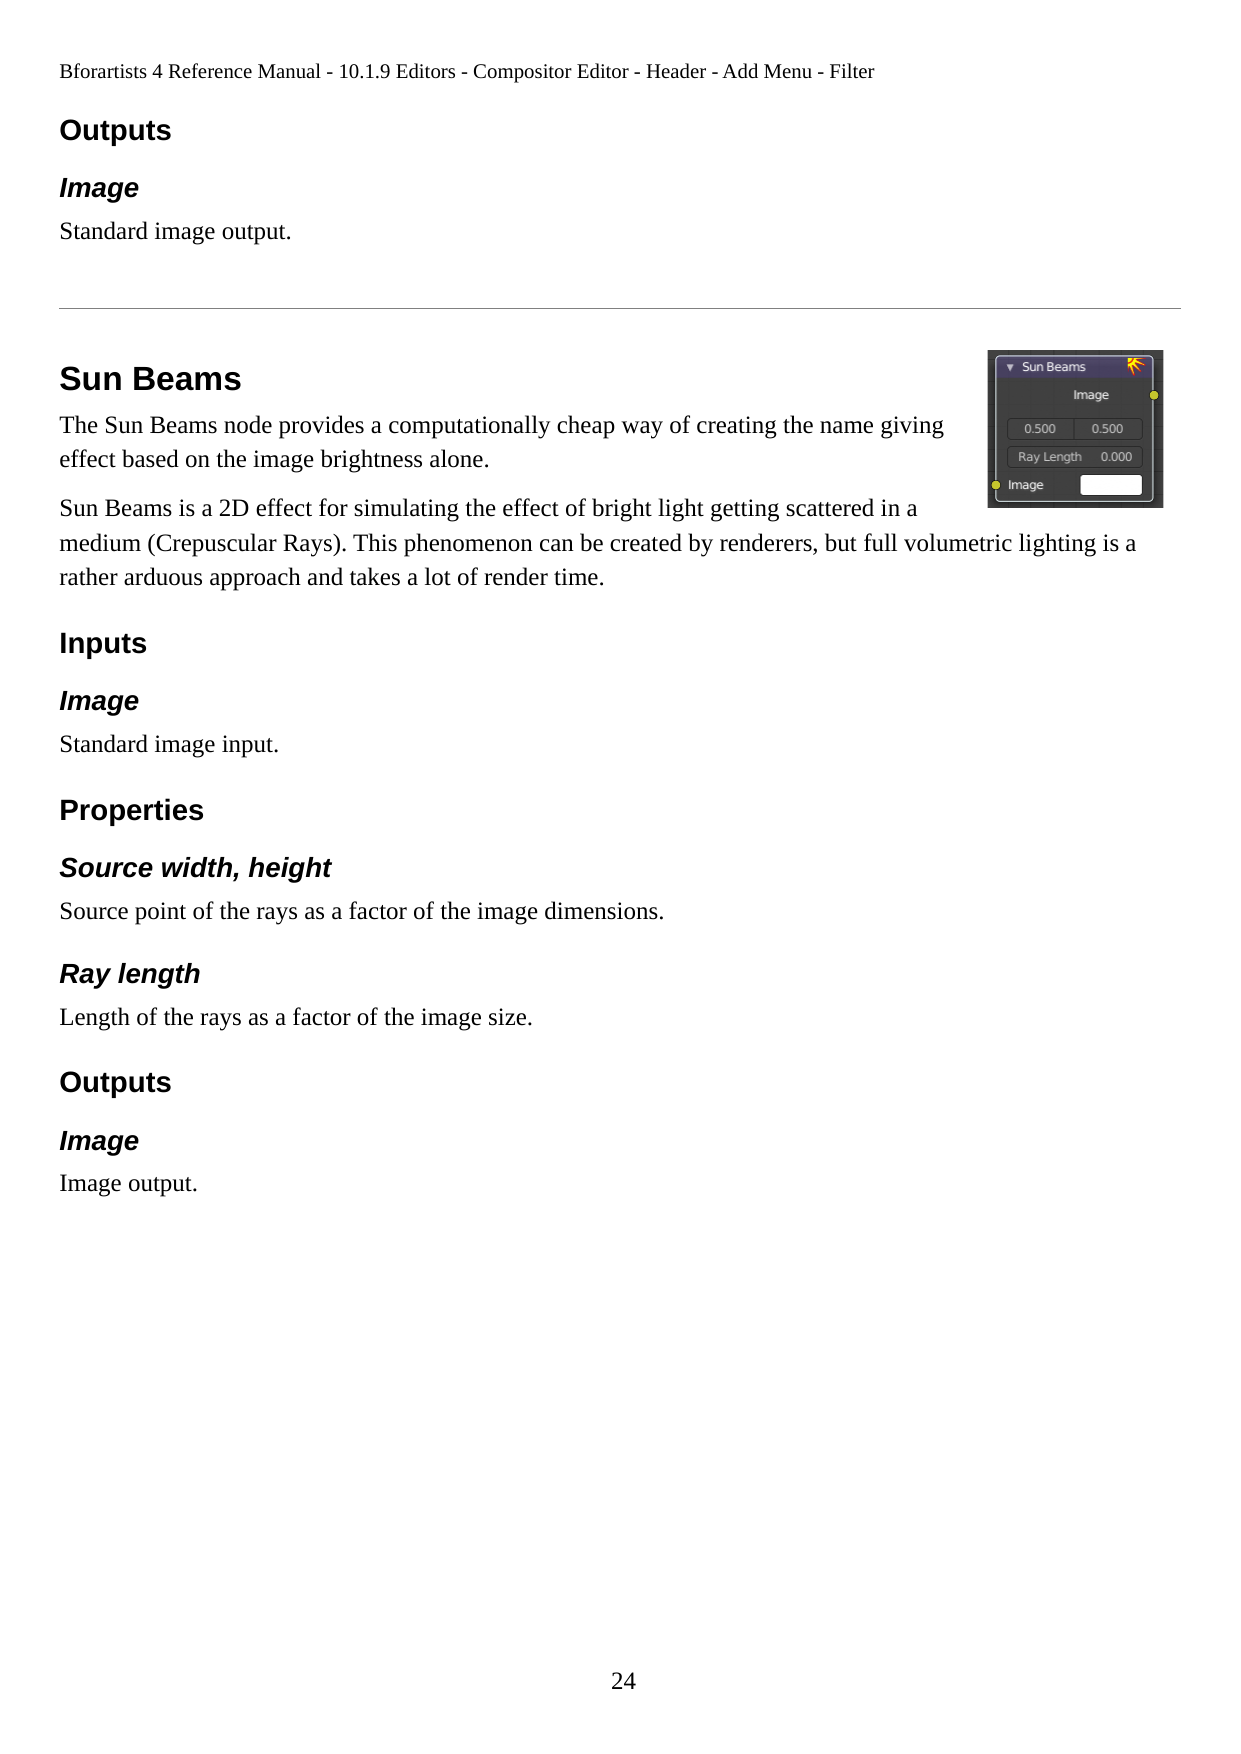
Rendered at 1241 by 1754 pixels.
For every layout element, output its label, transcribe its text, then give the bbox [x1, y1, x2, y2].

subtitle Image [59, 1124, 1181, 1156]
text Standard image input. [59, 729, 1181, 758]
subtitle Image [59, 684, 1181, 716]
subtitle Properties [59, 793, 1181, 826]
subtitle Image [59, 171, 1181, 203]
text Length of the rays as a factor of the image size. [59, 1002, 1181, 1030]
subtitle Inputs [59, 626, 1181, 659]
subtitle Sun Beams [59, 358, 987, 397]
picture [987, 350, 1164, 508]
text Sun Beams is a 2D effect for simulating the effect of bright light getting scattered in a medium (Crepuscular Rays). This phenomenon can be created by renderers, but full volumetric lighting is a rather arduous approach and takes a lot of render time. [59, 493, 1181, 591]
text Standard image output. [59, 216, 1181, 244]
text Image output. [59, 1168, 1181, 1197]
subtitle Source width, height [59, 851, 1181, 883]
text The Sun Beams node provides a computationally cheap way of creating the name giving effect based on the image brightness alone. [59, 410, 987, 473]
subtitle [1164, 358, 1181, 397]
text Source point of the rays as a factor of the image dimensions. [59, 896, 1181, 924]
subtitle Outputs [59, 1065, 1181, 1099]
subtitle Outputs [59, 113, 1181, 146]
subtitle Ray length [59, 957, 1181, 989]
